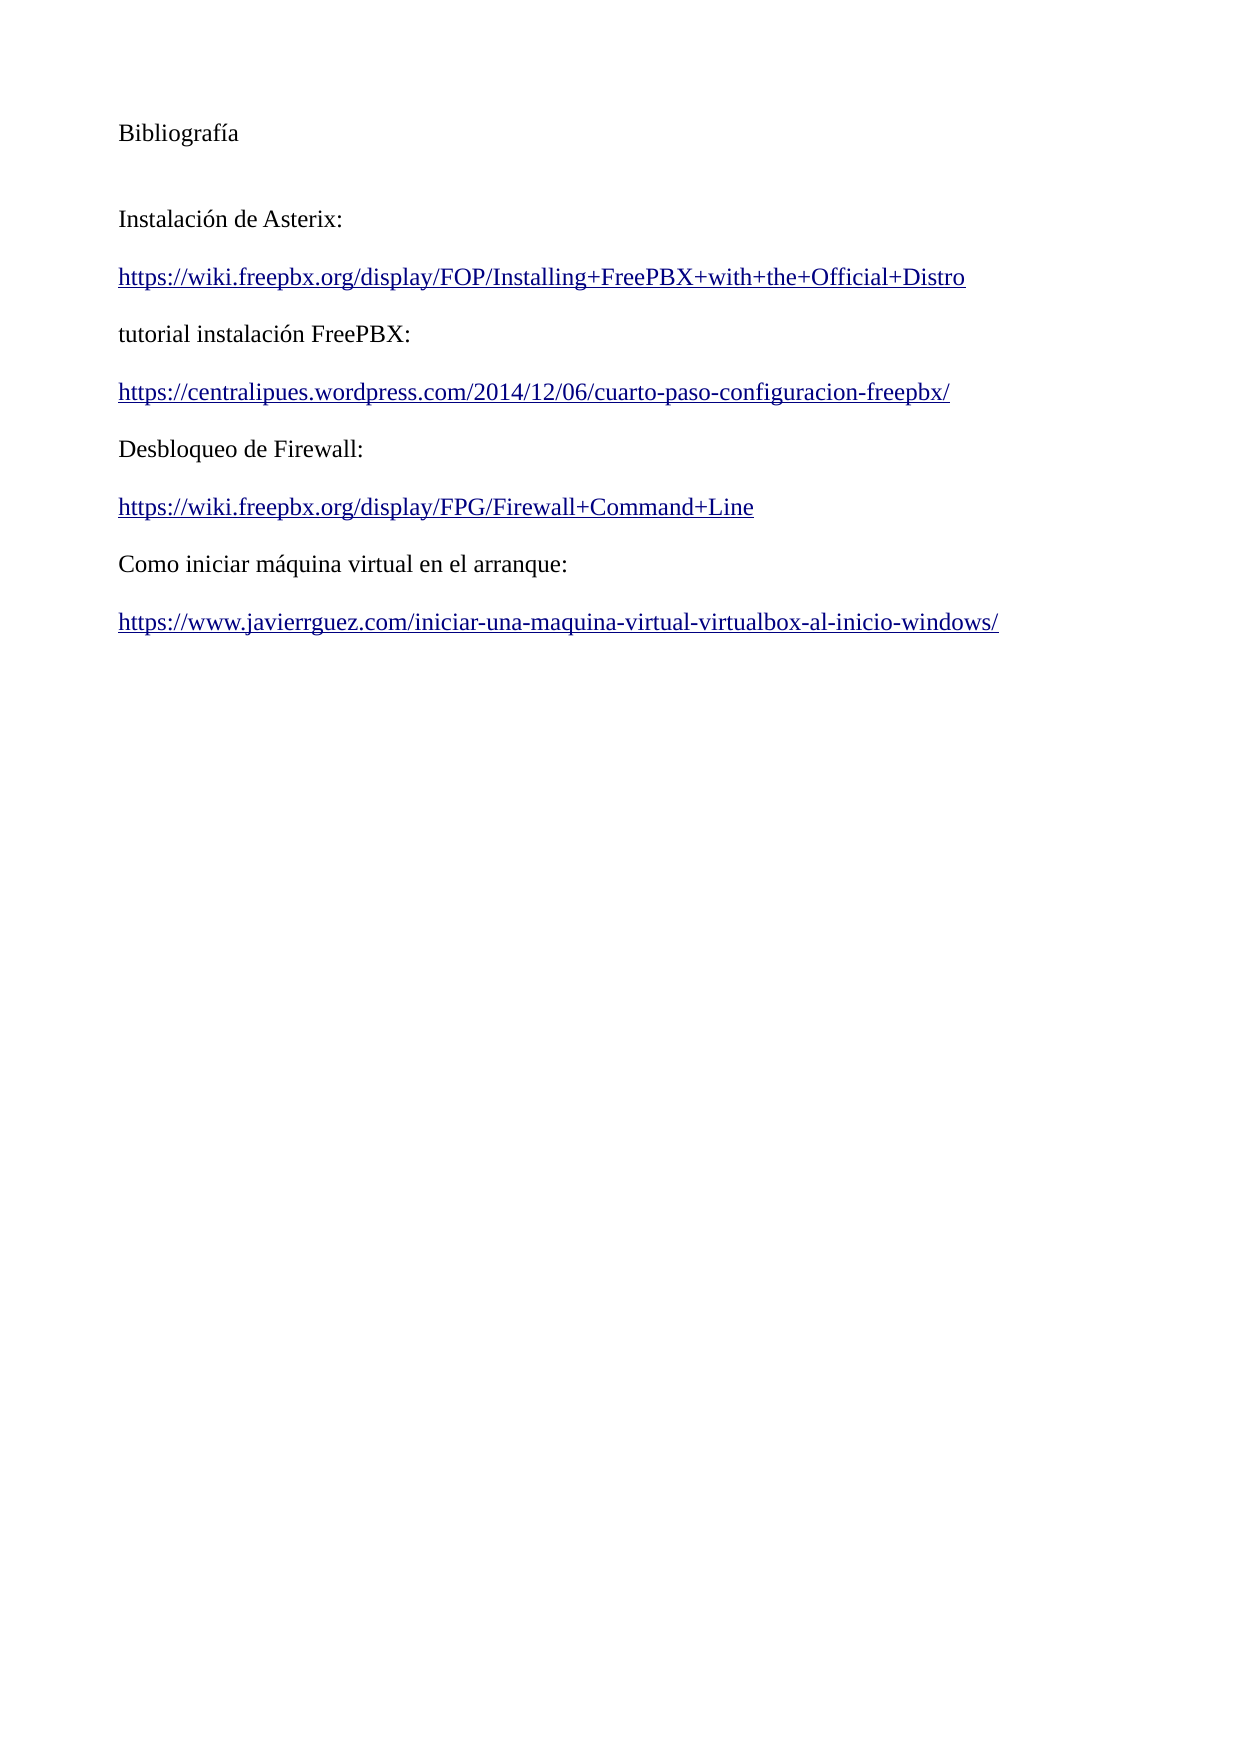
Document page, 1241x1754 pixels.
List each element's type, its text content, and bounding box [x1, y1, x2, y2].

text Instalación de Asterix: [118, 204, 1122, 233]
text https://centralipues.wordpress.com/2014/12/06/cuarto-paso-configuracion-freepbx/ [118, 377, 1122, 406]
text https://wiki.freepbx.org/display/FOP/Installing+FreePBX+with+the+Official+Distro [118, 262, 1122, 291]
text https://wiki.freepbx.org/display/FPG/Firewall+Command+Line [118, 492, 1122, 521]
text Desbloqueo de Firewall: [118, 434, 1122, 463]
text Como iniciar máquina virtual en el arranque: [118, 549, 1122, 578]
text tutorial instalación FreePBX: [118, 319, 1122, 348]
text Bibliografía [118, 118, 1122, 147]
text https://www.javierrguez.com/iniciar-una-maquina-virtual-virtualbox-al-inicio-windows/ [118, 607, 1122, 636]
